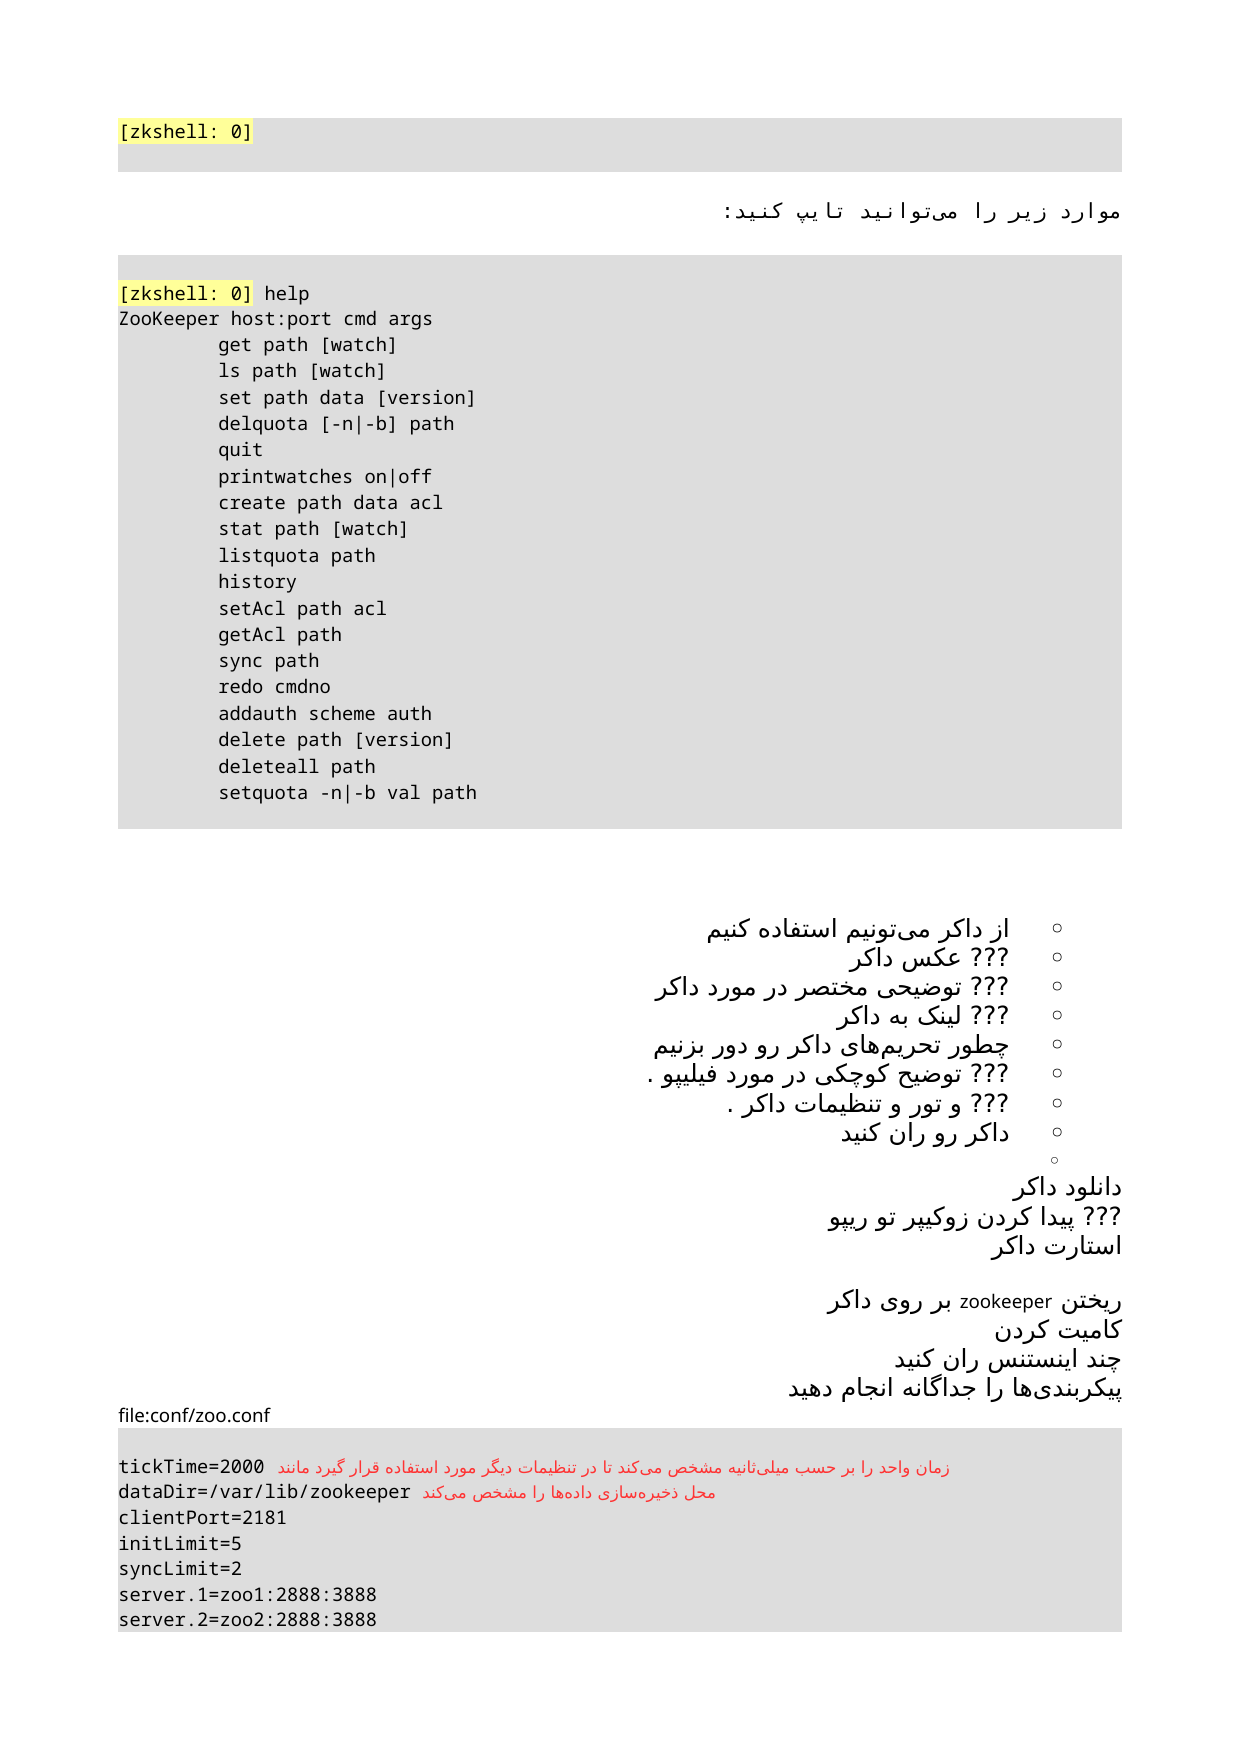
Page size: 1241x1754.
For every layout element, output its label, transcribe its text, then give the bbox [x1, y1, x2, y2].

text استارت داکر [118, 1231, 1122, 1260]
text sync path [118, 647, 1122, 674]
text dataDir=/var/lib/zookeeper محل ذخیره‌سازی داده‌ها را مشخص می‌کند [118, 1479, 1122, 1504]
text کامیت کردن [118, 1315, 1122, 1344]
text چند اینستنس ران کنید [118, 1344, 1122, 1373]
text clientPort=2181 [118, 1504, 1122, 1530]
list ??? لینک به داکر [118, 1001, 1047, 1030]
text server.2=zoo2:2888:3888 [118, 1606, 1122, 1632]
text redo cmdno [118, 674, 1122, 700]
list ??? و تور و تنظیمات داکر . [118, 1089, 1047, 1118]
list ??? توضیح کوچکی در مورد فیلیپو . [118, 1059, 1047, 1089]
text printwatches on|off [118, 463, 1122, 489]
text ls path [watch] [118, 358, 1122, 384]
list داکر رو ران کنید [118, 1118, 1047, 1147]
text setAcl path acl [118, 595, 1122, 621]
text set path data [version] [118, 384, 1122, 410]
text server.1=zoo1:2888:3888 [118, 1581, 1122, 1606]
text addauth scheme auth [118, 700, 1122, 727]
list چطور تحریم‌های داکر رو دور بزنیم [118, 1030, 1047, 1059]
text listquota path [118, 542, 1122, 568]
list از داکر می‌تونیم استفاده کنیم [118, 914, 1047, 943]
text setquota -n|-b val path [118, 779, 1122, 829]
text stat path [watch] [118, 516, 1122, 542]
text create path data acl [118, 489, 1122, 516]
list ??? توضیحی مختصر در مورد داکر [118, 972, 1047, 1001]
text file:conf/zoo.conf [118, 1402, 1122, 1428]
text deleteall path [118, 753, 1122, 779]
text ZooKeeper host:port cmd args [118, 306, 1122, 331]
list ??? عکس داکر [118, 943, 1047, 972]
text [zkshell: 0] help [118, 255, 1122, 306]
text موارد زیر را می‌توانید تایپ کنید: [118, 202, 1122, 225]
text syncLimit=2 [118, 1555, 1122, 1581]
text ریختن zookeeper بر روی داکر [118, 1286, 1122, 1315]
text دانلود داکر [118, 1173, 1122, 1202]
text delete path [version] [118, 727, 1122, 753]
text tickTime=2000 زمان واحد را بر حسب میلی‌ثانیه مشخص می‌کند تا در تنظیمات دیگر مورد استفاده قرار گیرد مانند [118, 1428, 1122, 1479]
text ??? پیدا کردن زوکیپر تو ریپو [118, 1202, 1122, 1231]
text quit [118, 437, 1122, 463]
text پیکربندی‌ها را جداگانه انجام دهید [118, 1373, 1122, 1402]
text get path [watch] [118, 331, 1122, 358]
text [zkshell: 0] [118, 118, 1122, 172]
text history [118, 568, 1122, 595]
text delquota [-n|-b] path [118, 410, 1122, 437]
text initLimit=5 [118, 1530, 1122, 1555]
text getAcl path [118, 621, 1122, 647]
